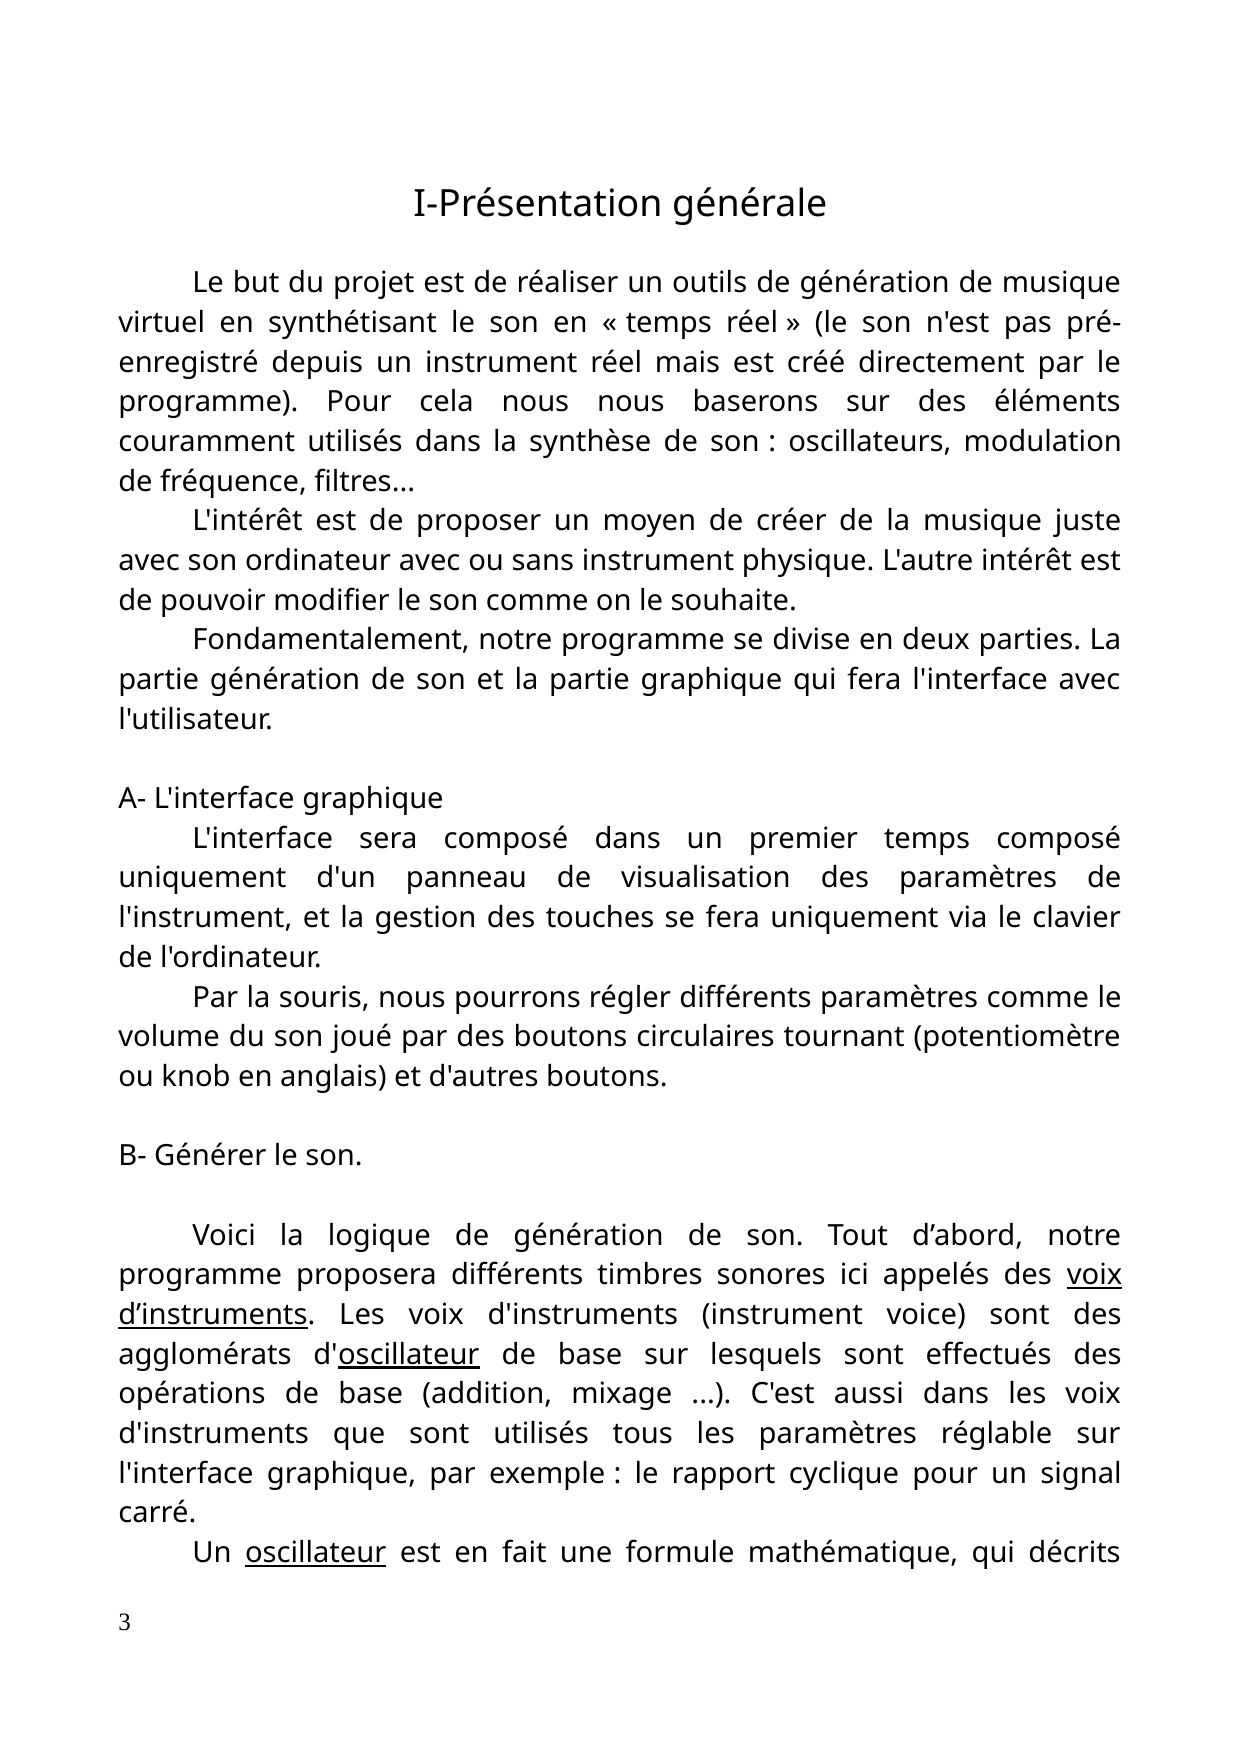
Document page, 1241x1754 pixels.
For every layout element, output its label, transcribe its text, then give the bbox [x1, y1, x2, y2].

text B- Générer le son. [118, 1134, 1122, 1174]
text Le but du projet est de réaliser un outils de génération de musique virtuel en synthétisant le son en « temps réel » (le son n'est pas pré-enregistré depuis un instrument réel mais est créé directement par le programme). Pour cela nous nous baserons sur des éléments couramment utilisés dans la synthèse de son : oscillateurs, modulation de fréquence, filtres... [118, 261, 1122, 499]
text A- L'interface graphique [118, 777, 1122, 817]
text L'intérêt est de proposer un moyen de créer de la musique juste avec son ordinateur avec ou sans instrument physique. L'autre intérêt est de pouvoir modifier le son comme on le souhaite. [118, 499, 1122, 619]
text Un oscillateur est en fait une formule mathématique, qui décrits [118, 1531, 1122, 1571]
text I-Présentation générale [118, 176, 1122, 227]
text Voici la logique de génération de son. Tout d’abord, notre programme proposera différents timbres sonores ici appelés des voix d’instruments. Les voix d'instruments (instrument voice) sont des agglomérats d'oscillateur de base sur lesquels sont effectués des opérations de base (addition, mixage ...). C'est aussi dans les voix d'instruments que sont utilisés tous les paramètres réglable sur l'interface graphique, par exemple : le rapport cyclique pour un signal carré. [118, 1214, 1122, 1531]
text Fondamentalement, notre programme se divise en deux parties. La partie génération de son et la partie graphique qui fera l'interface avec l'utilisateur. [118, 619, 1122, 738]
text L'interface sera composé dans un premier temps composé uniquement d'un panneau de visualisation des paramètres de l'instrument, et la gestion des touches se fera uniquement via le clavier de l'ordinateur. [118, 817, 1122, 976]
text Par la souris, nous pourrons régler différents paramètres comme le volume du son joué par des boutons circulaires tournant (potentiomètre ou knob en anglais) et d'autres boutons. [118, 976, 1122, 1095]
